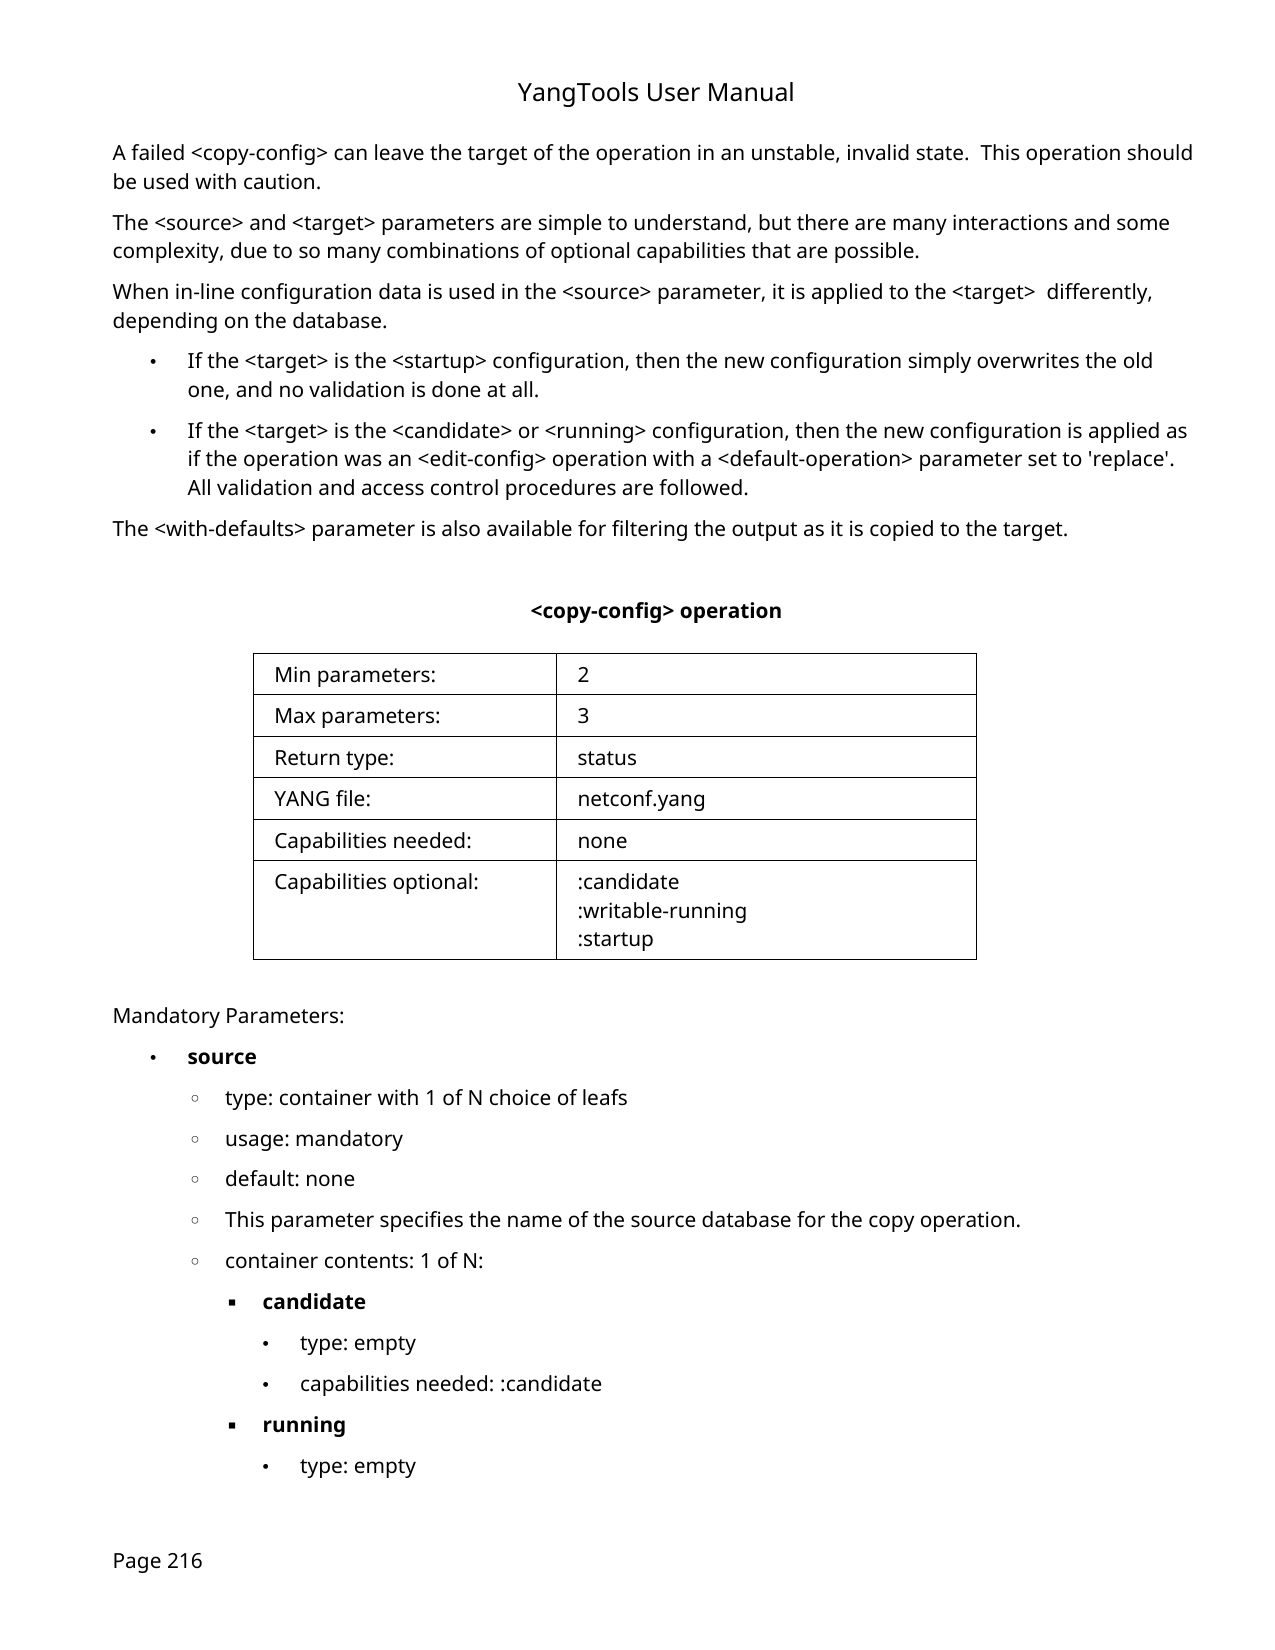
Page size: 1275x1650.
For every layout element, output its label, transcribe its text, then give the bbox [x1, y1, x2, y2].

text The <source> and <target> parameters are simple to understand, but there are many interactions and some complexity, due to so many combinations of optional capabilities that are possible. [112, 208, 1200, 265]
text The <with-defaults> parameter is also available for filtering the output as it is copied to the target. [112, 514, 1200, 542]
table_cell :candidate :writable-running :startup [557, 861, 976, 959]
table_cell Return type: [254, 737, 556, 777]
table_cell none [557, 820, 976, 860]
table_cell netconf.yang [557, 778, 976, 819]
list If the <target> is the <candidate> or <running> configuration, then the new configuration is applied as if the operation was an <edit-config> operation with a <default-operation> parameter set to 'replace'. All validation and access control procedures are followed. [150, 416, 1200, 501]
table_header 2 [557, 654, 976, 694]
table_cell Capabilities needed: [254, 820, 556, 860]
list candidate [225, 1287, 1200, 1316]
list This parameter specifies the name of the source database for the copy operation. [187, 1206, 1200, 1234]
table_cell Capabilities optional: [254, 861, 556, 959]
list usage: mandatory [187, 1124, 1200, 1152]
text A failed <copy-config> can leave the target of the operation in an unstable, invalid state. This operation should be used with caution. [112, 138, 1200, 195]
list type: container with 1 of N choice of leafs [187, 1083, 1200, 1111]
list type: empty [262, 1328, 1200, 1357]
list running [225, 1410, 1200, 1439]
text Mandatory Parameters: [112, 1001, 1200, 1029]
list type: empty [262, 1451, 1200, 1479]
list container contents: 1 of N: [187, 1246, 1200, 1275]
list source [150, 1042, 1200, 1070]
table_cell Max parameters: [254, 695, 556, 736]
list If the <target> is the <startup> configuration, then the new configuration simply overwrites the old one, and no validation is done at all. [150, 347, 1200, 403]
table_cell 3 [557, 695, 976, 736]
list default: none [187, 1164, 1200, 1193]
subtitle <copy-config> operation [127, 596, 1185, 624]
list capabilities needed: :candidate [262, 1369, 1200, 1398]
table_header Min parameters: [254, 654, 556, 694]
text When in-line configuration data is used in the <source> parameter, it is applied to the <target> differently, depending on the database. [112, 277, 1200, 334]
table_cell status [557, 737, 976, 777]
table_cell YANG file: [254, 778, 556, 819]
